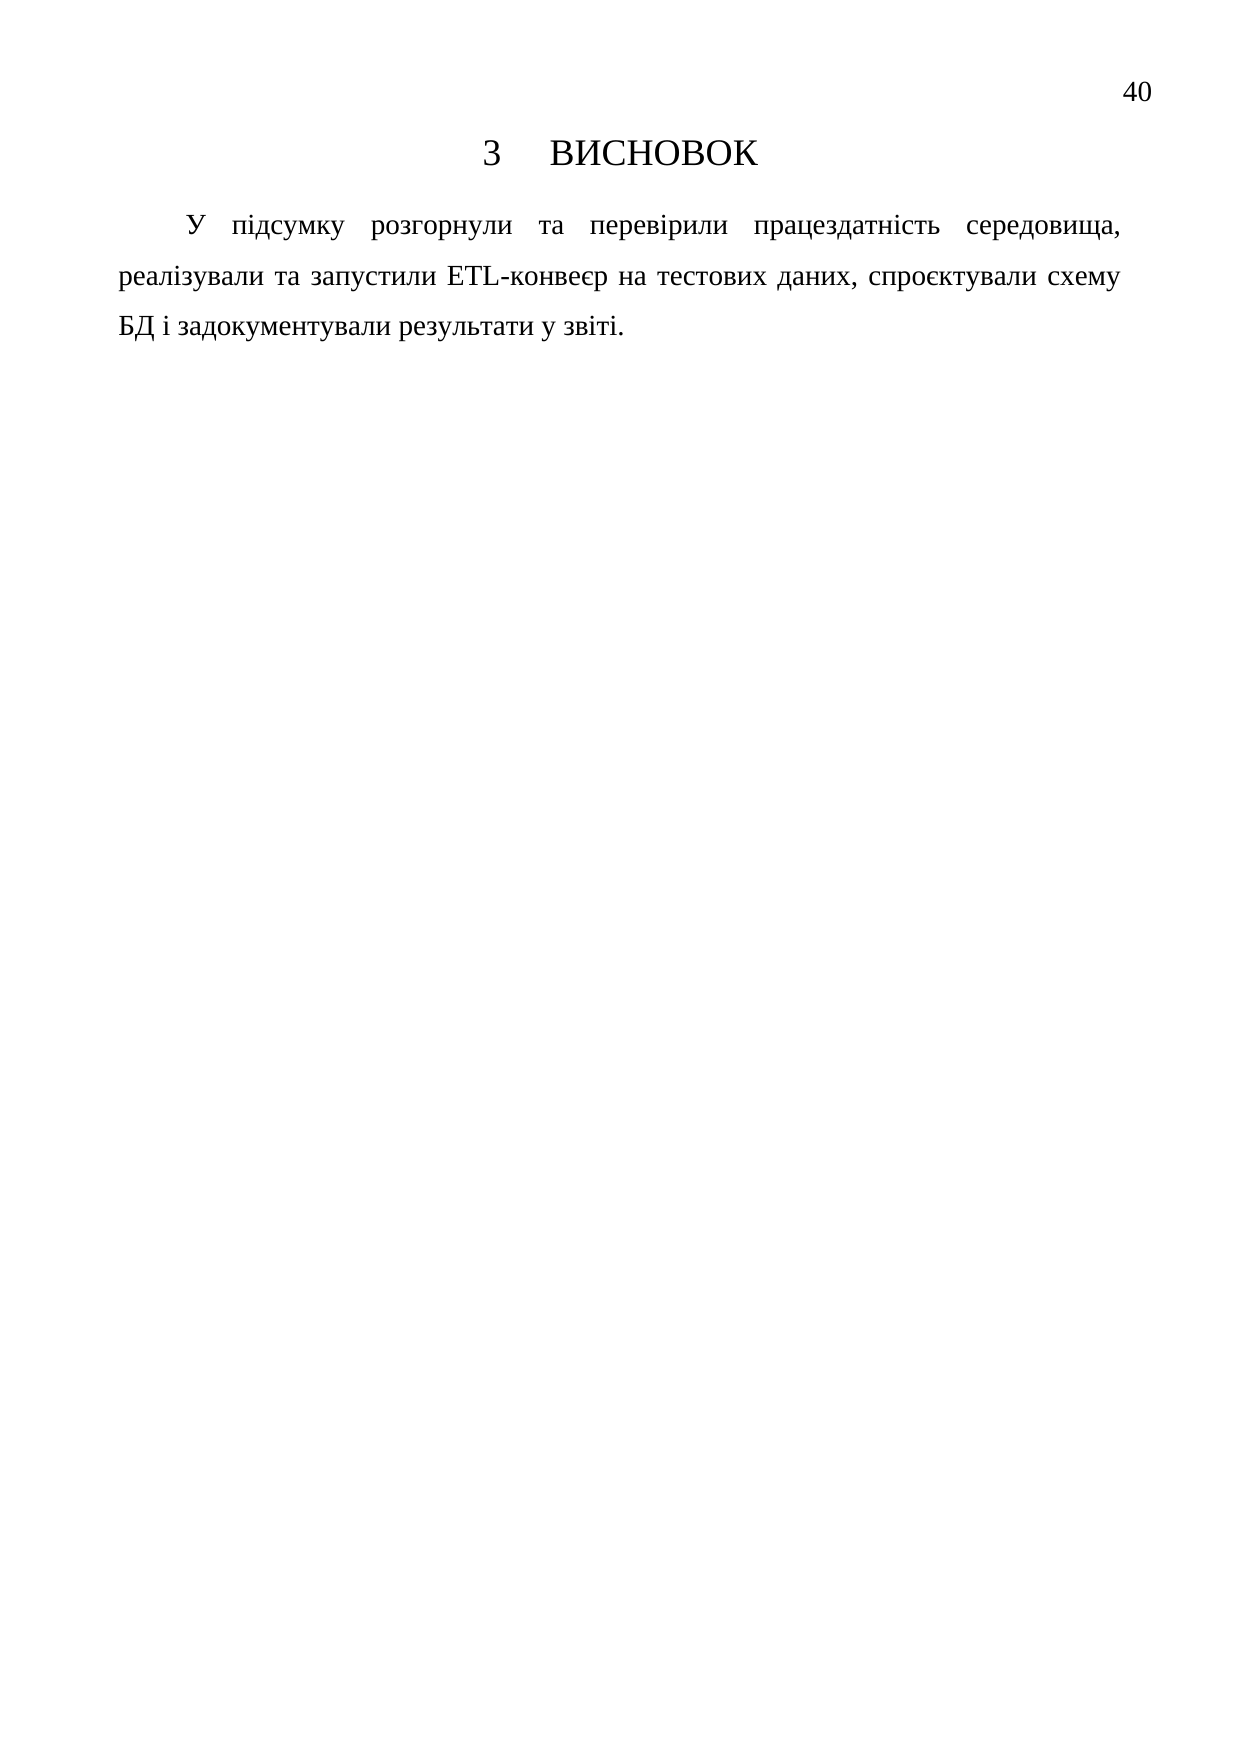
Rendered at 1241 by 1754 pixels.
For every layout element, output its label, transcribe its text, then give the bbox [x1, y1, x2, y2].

subtitle Висновок [118, 130, 1122, 173]
text У підсумку розгорнули та перевірили працездатність середовища, реалізували та запустили ETL-конвеєр на тестових даних, спроєктували схему БД і задокументували результати у звіті. [118, 207, 1122, 342]
